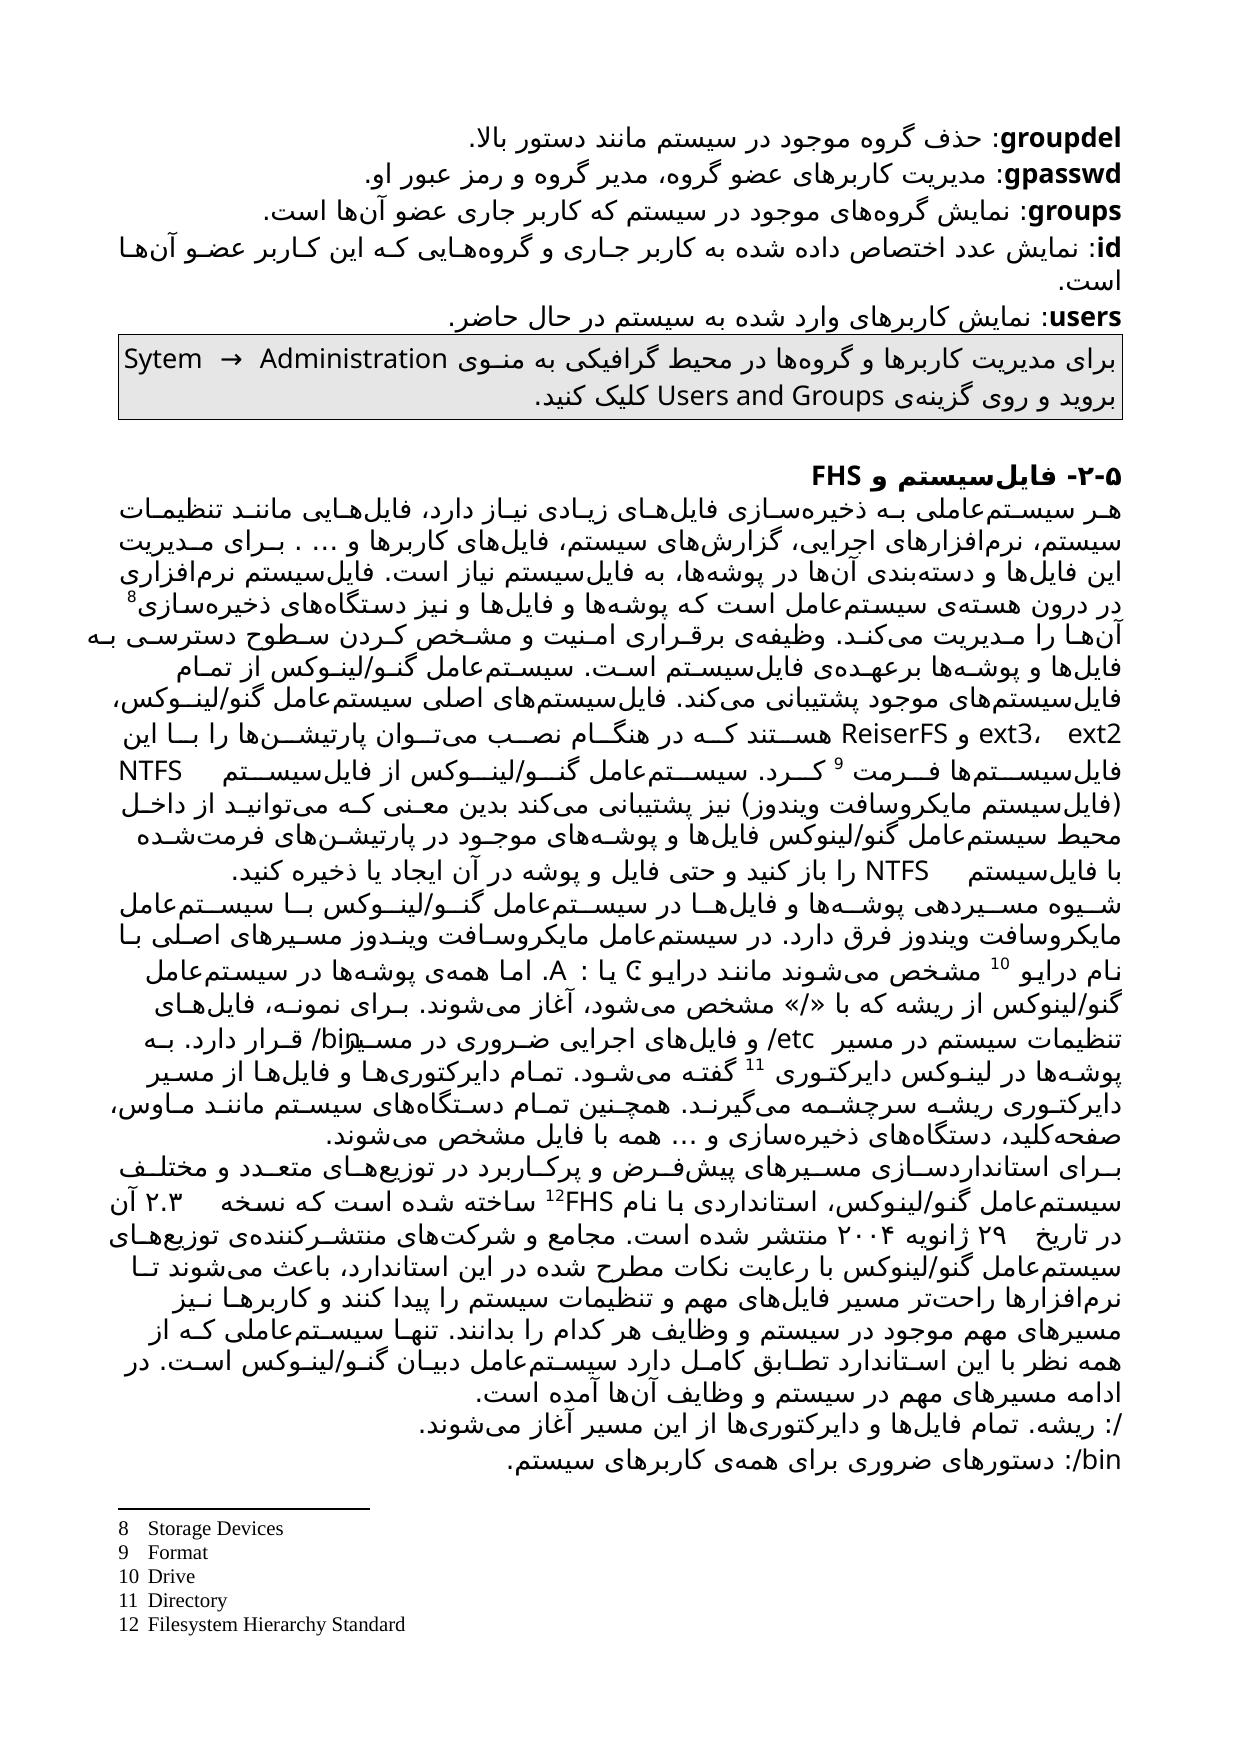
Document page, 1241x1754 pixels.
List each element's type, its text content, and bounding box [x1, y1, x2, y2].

text gpasswd: مدیریت کاربرهای عضو گروه، مدیر گروه و رمز عبور او. [118, 155, 1122, 192]
text ۲-۵- فایل‌سیستم و FHS [118, 456, 1122, 493]
text برای استانداردسازی مسیرهای پیش‌فرض و پرکاربرد در توزیع‌های متعدد و مختلف سیستم‌عامل گنو/لینوکس، استانداردی با نام FHS ساخته شده است که نسخه ۲.۳ آن در تاریخ ۲۹ ژانویه ۲۰۰۴ منتشر شده است. مجامع و شرکت‌های منتشرکننده‌ی توزیع‌های سیستم‌عامل گنو/لینوکس با رعایت نکات مطرح شده در این استاندارد، باعث می‌شوند تا نرم‌افزارها راحت‌تر مسیر فایل‌های مهم و تنظیمات سیستم را پیدا کنند و کاربرها نیز مسیرهای مهم موجود در سیستم و وظایف هر کدام را بدانند. تنها سیستم‌عاملی که از همه نظر با این استاندارد تطابق کامل دارد سیستم‌عامل دبیان گنو/لینوکس است. در ادامه مسیرهای مهم در سیستم و وظایف آن‌ها آمده است. [118, 1151, 1122, 1409]
text users: نمایش کاربرهای وارد شده به سیستم در حال حاضر. [118, 297, 1122, 334]
text groups: نمایش گروه‌های موجود در سیستم که کاربر جاری عضو آن‌ها است. [118, 192, 1122, 229]
text /: ریشه. تمام فایل‌ها و دایرکتوری‌ها از این مسیر آغاز می‌شوند. [118, 1409, 1122, 1440]
text Drive [118, 1564, 1122, 1588]
text Storage Devices [118, 1516, 1122, 1539]
text id: نمایش عدد اختصاص داده شده به کاربر جاری و گروه‌هایی که این کاربر عضو آن‌ها است. [118, 229, 1122, 297]
text Directory [118, 1588, 1122, 1612]
text Format [118, 1539, 1122, 1564]
text شیوه مسیردهی پوشه‌ها و فایل‌ها در سیستم‌عامل گنو/لینوکس با سیستم‌عامل مایکروسافت ویندوز فرق دارد. در سیستم‌عامل مایکروسافت ویندوز مسیرهای اصلی با نام درایو مشخص می‌شوند مانند درایو :C یا :A. اما همه‌ی پوشه‌ها در سیستم‌عامل گنو/لینوکس از ریشه که با «/» مشخص می‌شود، آغاز می‌شوند. برای نمونه، فایل‌های تنظیمات سیستم در مسیر etc/ و فایل‌های اجرایی ضروری در مسیر bin/ قرار دارد. به پوشه‌ها در لینوکس دایرکتوری گفته می‌شود. تمام دایرکتوری‌ها و فایل‌ها از مسیر دایرکتوری ریشه سرچشمه می‌گیرند. همچنین تمام دستگاه‌های سیستم مانند ماوس، صفحه‌کلید، دستگاه‌های ذخیره‌سازی و … همه با فایل مشخص می‌شوند. [118, 888, 1122, 1151]
table_header برای مدیریت کاربرها و گروه‌‌ها در محیط گرافیکی به منوی Sytem → Administration بروید و روی گزینه‌ی Users and Groups کلیک کنید. [119, 335, 1122, 419]
text bin/: دستورهای ضروری برای همه‌ی کاربرهای سیستم. [118, 1440, 1122, 1477]
text Filesystem Hierarchy Standard [118, 1612, 1122, 1636]
text هر سیستم‌عاملی به ذخیره‌سازی فایل‌های زیادی نیاز دارد، فایل‌هایی مانند تنظیمات سیستم، نرم‌افزارهای اجرایی، گزارش‌های سیستم، فایل‌های کاربرها و … . برای مدیریت این فایل‌ها و دسته‌بندی آن‌ها در پوشه‌ها، به فایل‌سیستم نیاز است. فایل‌سیستم نرم‌افزاری در درون هسته‌ی سیستم‌عامل است که پوشه‌ها و فایل‌ها و نیز دستگاه‌های ذخیره‌سازی آن‌ها را مدیریت می‌کند. وظیفه‌ی برقراری امنیت و مشخص کردن سطوح دسترسی به فایل‌ها و پوشه‌ها برعهده‌ی فایل‌سیستم است. سیستم‌عامل گنو/لینوکس از تمام فایل‌سیستم‌های موجود پشتیبانی می‌کند. فایل‌سیستم‌های اصلی سیستم‌عامل گنو/لینوکس، ext3، ext2 و ReiserFS هستند که در هنگام نصب می‌توان پارتیشن‌ها را با این فایل‌سیستم‌ها فرمت کرد. سیستم‌عامل گنو/لینوکس از فایل‌سیستم NTFS (فایل‌سیستم مایکروسافت ویندوز) نیز پشتیبانی می‌کند بدین معنی که می‌توانید از داخل محیط سیستم‌عامل گنو/لینوکس فایل‌ها و پوشه‌های موجود در پارتیشن‌های فرمت‌شده با فایل‌سیستم NTFS را باز کنید و حتی فایل و پوشه در آن ایجاد یا ذخیره کنید. [118, 493, 1122, 888]
text groupdel: حذف گروه موجود در سیستم مانند دستور بالا. [118, 118, 1122, 155]
